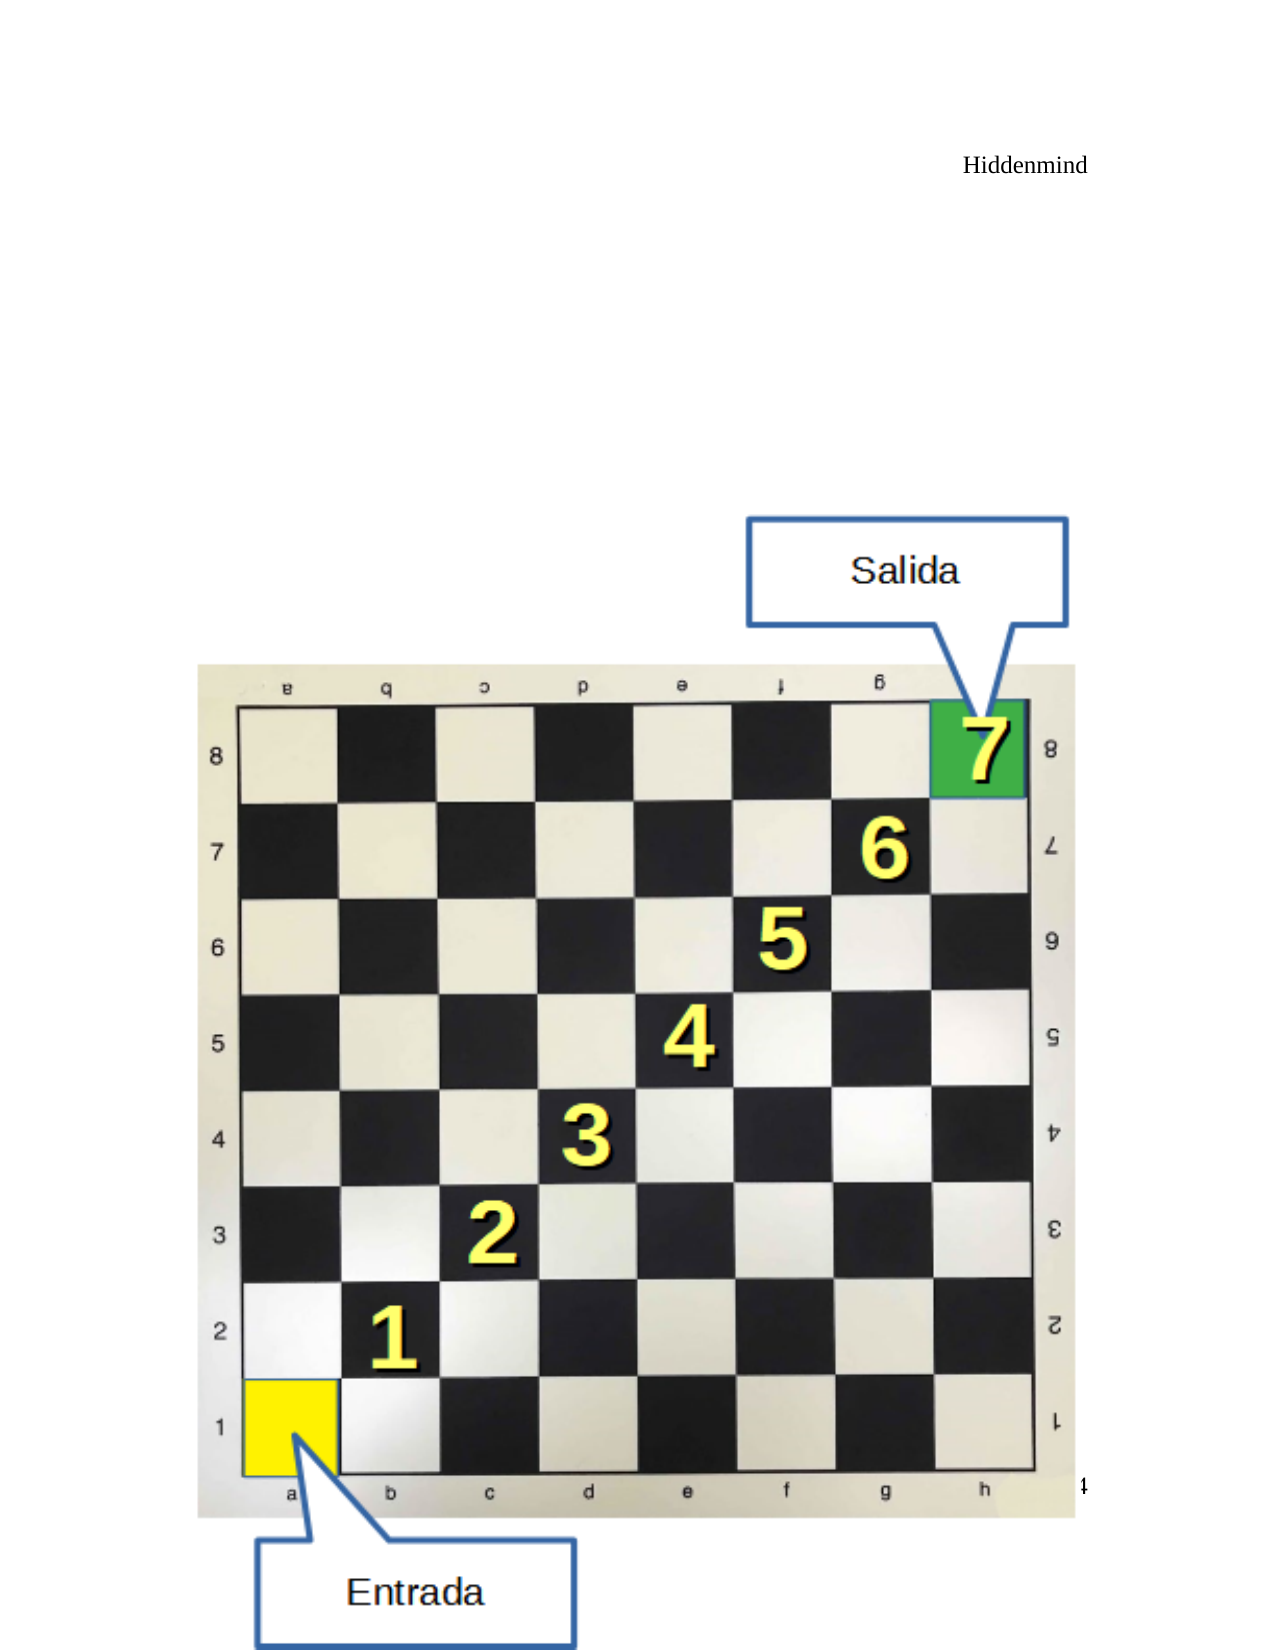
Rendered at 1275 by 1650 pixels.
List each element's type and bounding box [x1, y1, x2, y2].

picture [192, 501, 1082, 1650]
